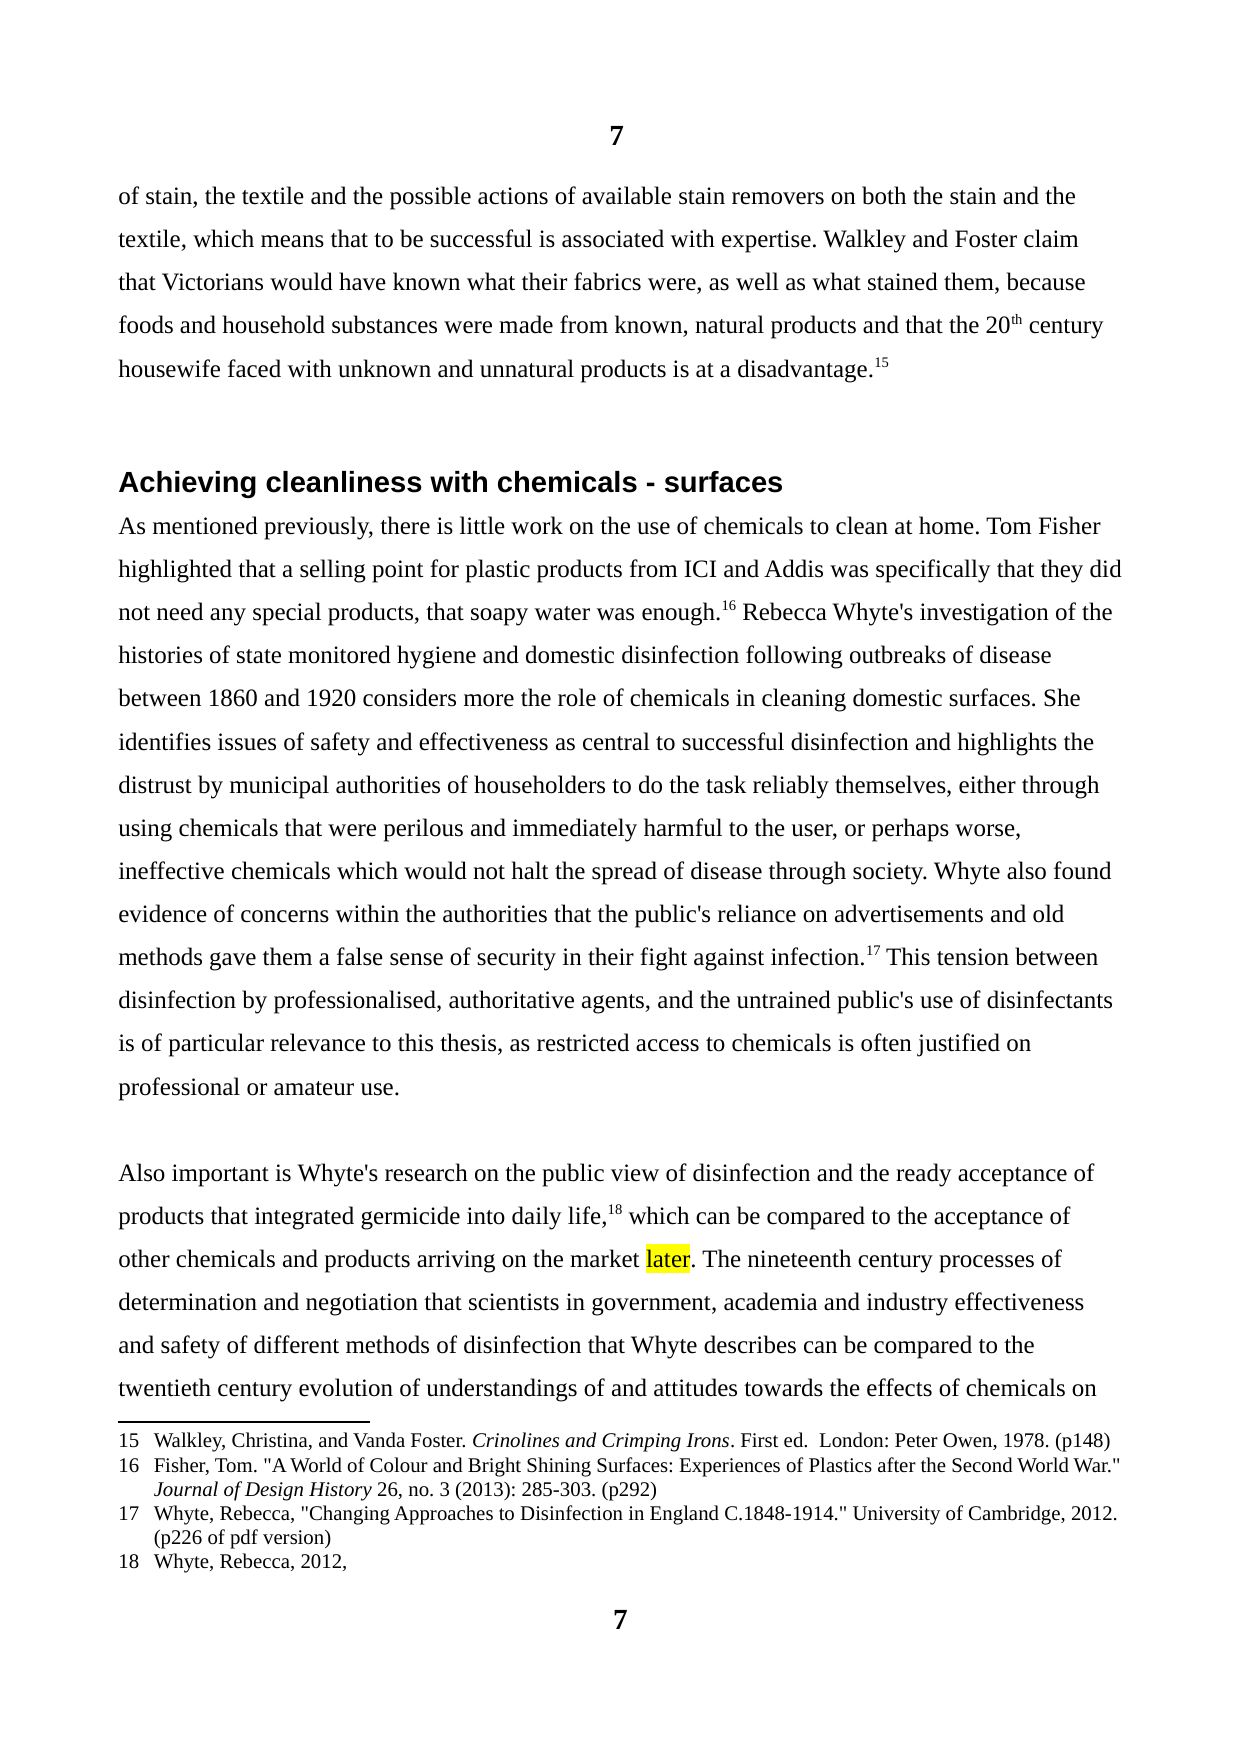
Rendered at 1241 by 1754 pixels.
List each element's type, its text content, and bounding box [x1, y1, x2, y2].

text Whyte, Rebecca, "Changing Approaches to Disinfection in England C.1848-1914." University of Cambridge, 2012. (p226 of pdf version) [118, 1501, 1122, 1549]
text of stain, the textile and the possible actions of available stain removers on both the stain and the textile, which means that to be successful is associated with expertise. Walkley and Foster claim that Victorians would have known what their fabrics were, as well as what stained them, because foods and household substances were made from known, natural products and that the 20th century housewife faced with unknown and unnatural products is at a disadvantage. [118, 181, 1122, 382]
text As mentioned previously, there is little work on the use of chemicals to clean at home. Tom Fisher highlighted that a selling point for plastic products from ICI and Addis was specifically that they did not need any special products, that soapy water was enough. Rebecca Whyte's investigation of the histories of state monitored hygiene and domestic disinfection following outbreaks of disease between 1860 and 1920 considers more the role of chemicals in cleaning domestic surfaces. She identifies issues of safety and effectiveness as central to successful disinfection and highlights the distrust by municipal authorities of householders to do the task reliably themselves, either through using chemicals that were perilous and immediately harmful to the user, or perhaps worse, ineffective chemicals which would not halt the spread of disease through society. Whyte also found evidence of concerns within the authorities that the public's reliance on advertisements and old methods gave them a false sense of security in their fight against infection. This tension between disinfection by professionalised, authoritative agents, and the untrained public's use of disinfectants is of particular relevance to this thesis, as restricted access to chemicals is often justified on professional or amateur use. [118, 511, 1122, 1100]
text Walkley, Christina, and Vanda Foster. Crinolines and Crimping Irons. First ed. London: Peter Owen, 1978. (p148) [118, 1428, 1122, 1452]
subtitle Achieving cleanliness with chemicals - surfaces [118, 465, 1122, 498]
text Fisher, Tom. "A World of Colour and Bright Shining Surfaces: Experiences of Plastics after the Second World War." Journal of Design History 26, no. 3 (2013): 285-303. (p292) [118, 1452, 1122, 1501]
text Whyte, Rebecca, 2012, [118, 1549, 1122, 1573]
text Also important is Whyte's research on the public view of disinfection and the ready acceptance of products that integrated germicide into daily life, which can be compared to the acceptance of other chemicals and products arriving on the market later. The nineteenth century processes of determination and negotiation that scientists in government, academia and industry effectiveness and safety of different methods of disinfection that Whyte describes can be compared to the twentieth century evolution of understandings of and attitudes towards the effects of chemicals on [118, 1158, 1122, 1402]
